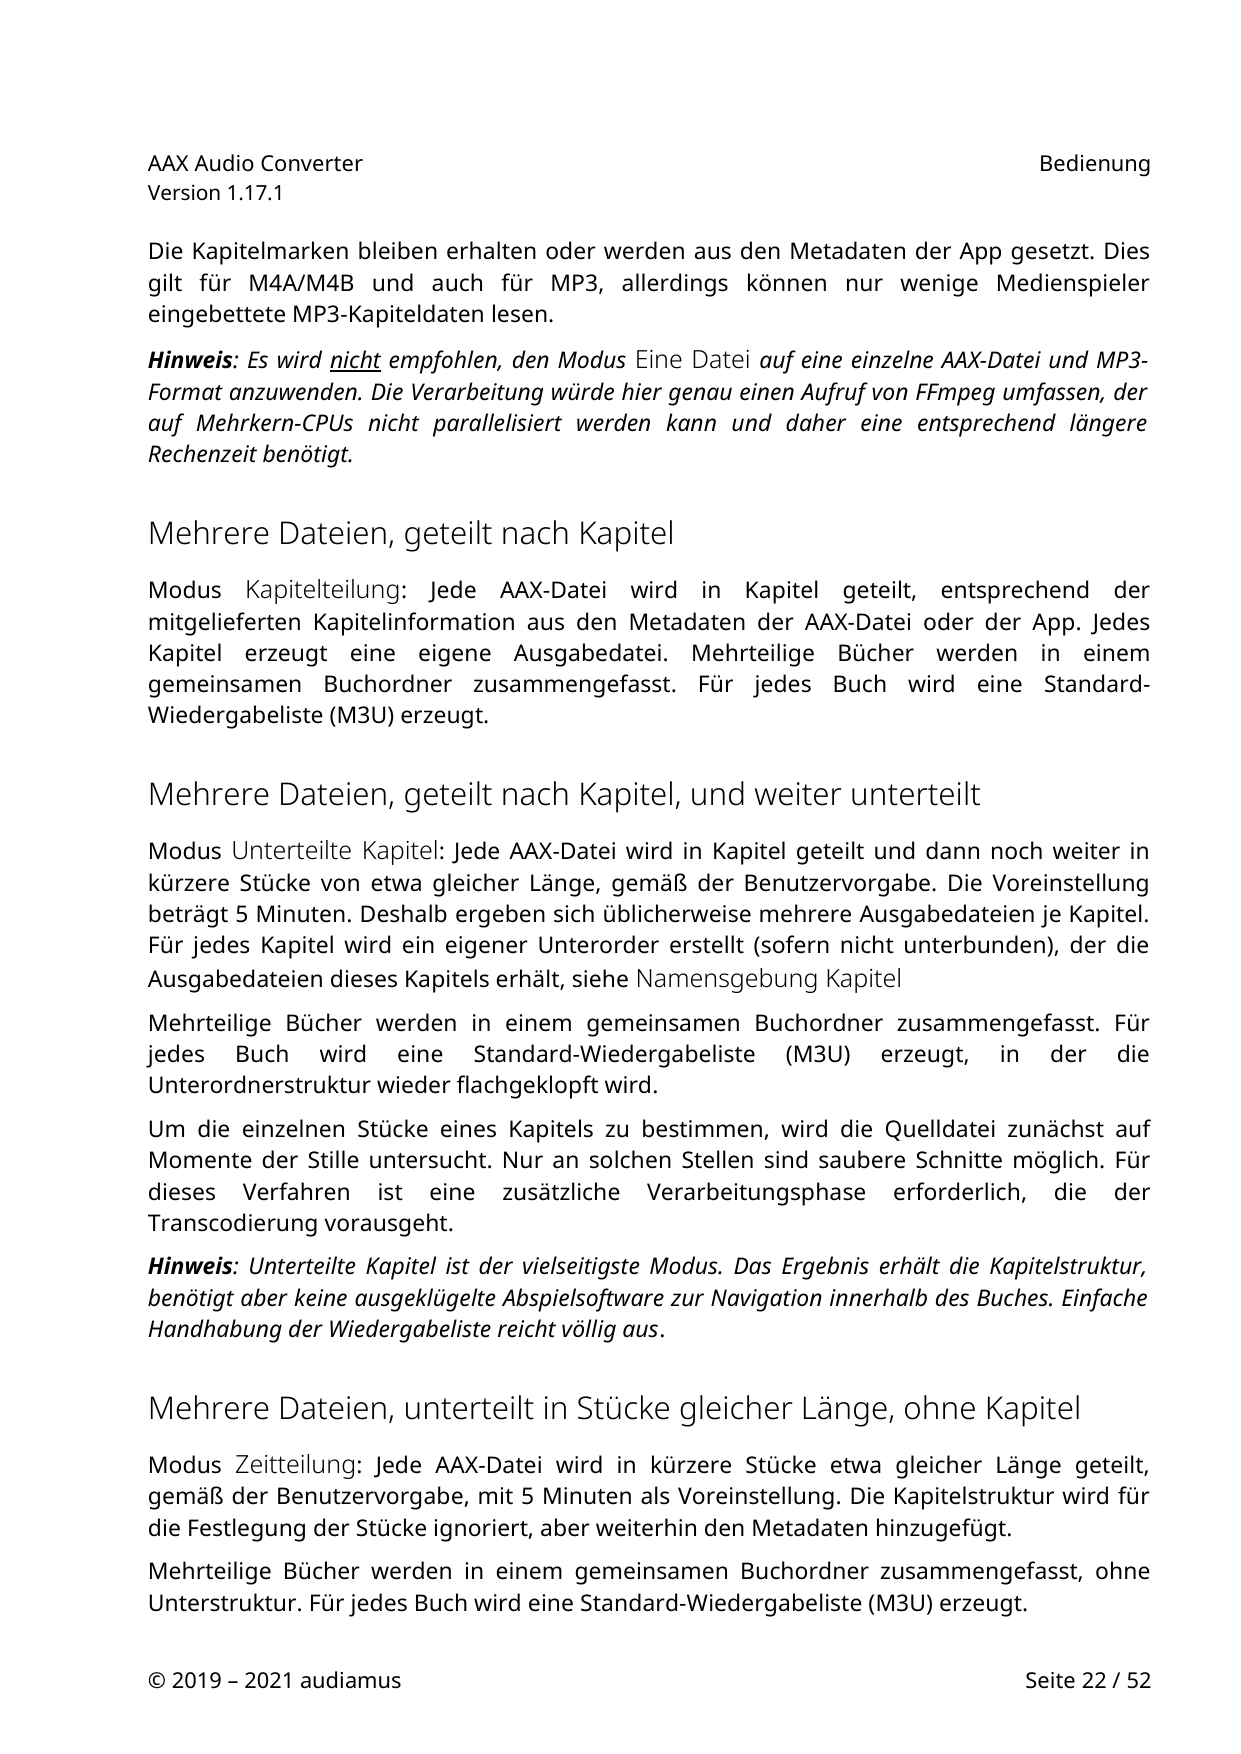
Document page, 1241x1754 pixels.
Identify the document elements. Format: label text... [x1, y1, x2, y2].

text Modus Kapitelteilung: Jede AAX-Datei wird in Kapitel geteilt, entsprechend der mitgelieferten Kapitelinformation aus den Metadaten der AAX-Datei oder der App. Jedes Kapitel erzeugt eine eigene Ausgabedatei. Mehrteilige Bücher werden in einem gemeinsamen Buchordner zusammengefasst. Für jedes Buch wird eine Standard-Wiedergabeliste (M3U) erzeugt. [148, 571, 1152, 730]
text Hinweis: Es wird nicht empfohlen, den Modus Eine Datei auf eine einzelne AAX-Datei und MP3-Format anzuwenden. Die Verarbeitung würde hier genau einen Aufruf von FFmpeg umfassen, der auf Mehrkern-CPUs nicht parallelisiert werden kann und daher eine entsprechend längere Rechenzeit benötigt. [148, 341, 1152, 469]
subtitle Mehrere Dateien, geteilt nach Kapitel [148, 511, 1152, 554]
text Hinweis: Unterteilte Kapitel ist der vielseitigste Modus. Das Ergebnis erhält die Kapitelstruktur, benötigt aber keine ausgeklügelte Abspielsoftware zur Navigation innerhalb des Buches. Einfache Handhabung der Wiedergabeliste reicht völlig aus. [148, 1250, 1152, 1344]
subtitle Mehrere Dateien, unterteilt in Stücke gleicher Länge, ohne Kapitel [148, 1386, 1152, 1429]
text Die Kapitelmarken bleiben erhalten oder werden aus den Metadaten der App gesetzt. Dies gilt für M4A/M4B und auch für MP3, allerdings können nur wenige Medienspieler eingebettete MP3-Kapiteldaten lesen. [148, 235, 1152, 329]
text Modus Unterteilte Kapitel: Jede AAX-Datei wird in Kapitel geteilt und dann noch weiter in kürzere Stücke von etwa gleicher Länge, gemäß der Benutzervorgabe. Die Voreinstellung beträgt 5 Minuten. Deshalb ergeben sich üblicherweise mehrere Ausgabedateien je Kapitel. Für jedes Kapitel wird ein eigener Unterorder erstellt (sofern nicht unterbunden), der die Ausgabedateien dieses Kapitels erhält, siehe Namensgebung Kapitel [148, 833, 1152, 994]
text Modus Zeitteilung: Jede AAX-Datei wird in kürzere Stücke etwa gleicher Länge geteilt, gemäß der Benutzervorgabe, mit 5 Minuten als Voreinstellung. Die Kapitelstruktur wird für die Festlegung der Stücke ignoriert, aber weiterhin den Metadaten hinzugefügt. [148, 1446, 1152, 1543]
subtitle Mehrere Dateien, geteilt nach Kapitel, und weiter unterteilt [148, 772, 1152, 815]
text Um die einzelnen Stücke eines Kapitels zu bestimmen, wird die Quelldatei zunächst auf Momente der Stille untersucht. Nur an solchen Stellen sind saubere Schnitte möglich. Für dieses Verfahren ist eine zusätzliche Verarbeitungsphase erforderlich, die der Transcodierung vorausgeht. [148, 1113, 1152, 1238]
text Mehrteilige Bücher werden in einem gemeinsamen Buchordner zusammengefasst, ohne Unterstruktur. Für jedes Buch wird eine Standard-Wiedergabeliste (M3U) erzeugt. [148, 1555, 1152, 1618]
text Mehrteilige Bücher werden in einem gemeinsamen Buchordner zusammengefasst. Für jedes Buch wird eine Standard-Wiedergabeliste (M3U) erzeugt, in der die Unterordnerstruktur wieder flachgeklopft wird. [148, 1007, 1152, 1101]
